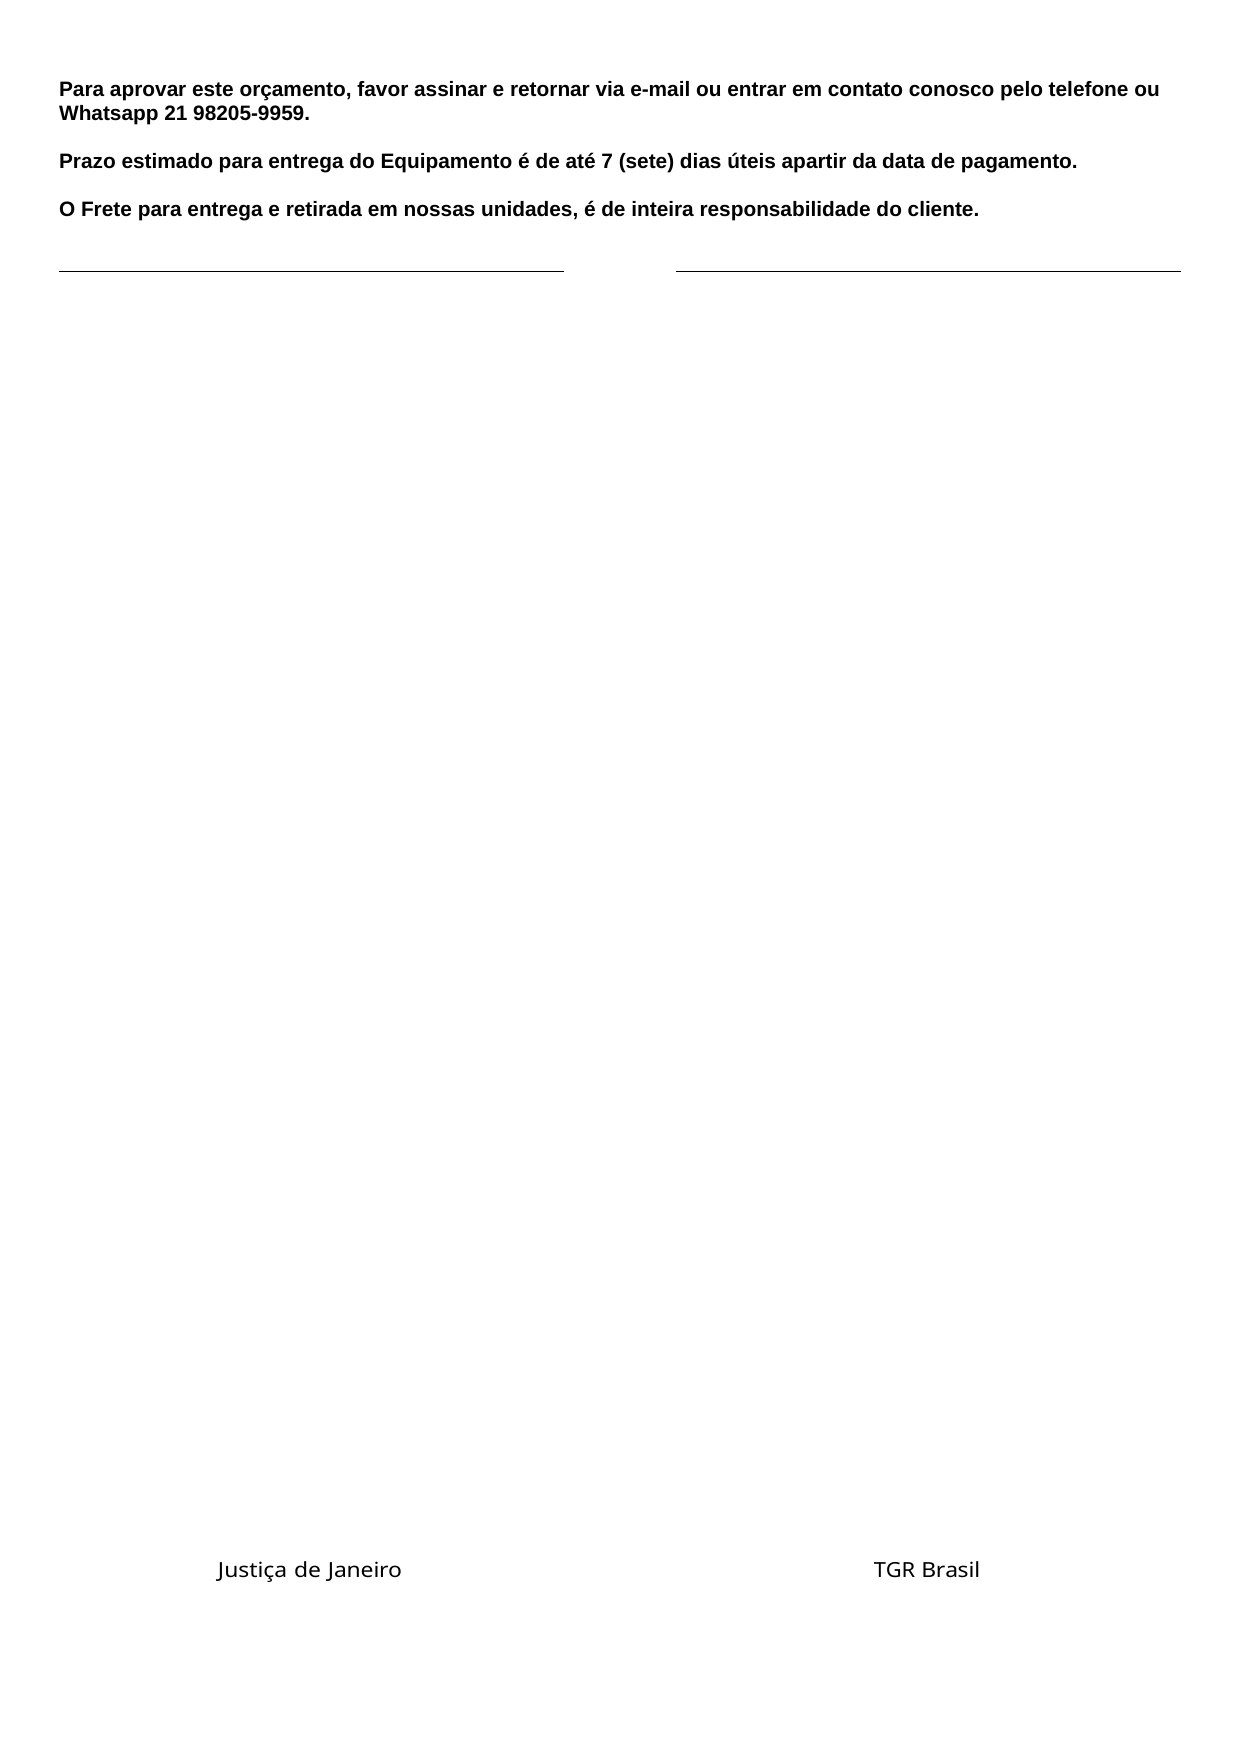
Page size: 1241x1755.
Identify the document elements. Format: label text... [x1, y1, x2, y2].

text Prazo estimado para entrega do Equipamento é de até 7 (sete) dias úteis apartir da data de pagamento. O Frete para entrega e retirada em nossas unidades, é de inteira responsabilidade do cliente. [59, 149, 1093, 221]
text Para aprovar este orçamento, favor assinar e retornar via e-mail ou entrar em contato conosco pelo telefone ou Whatsapp 21 98205-9959. [59, 76, 1196, 124]
